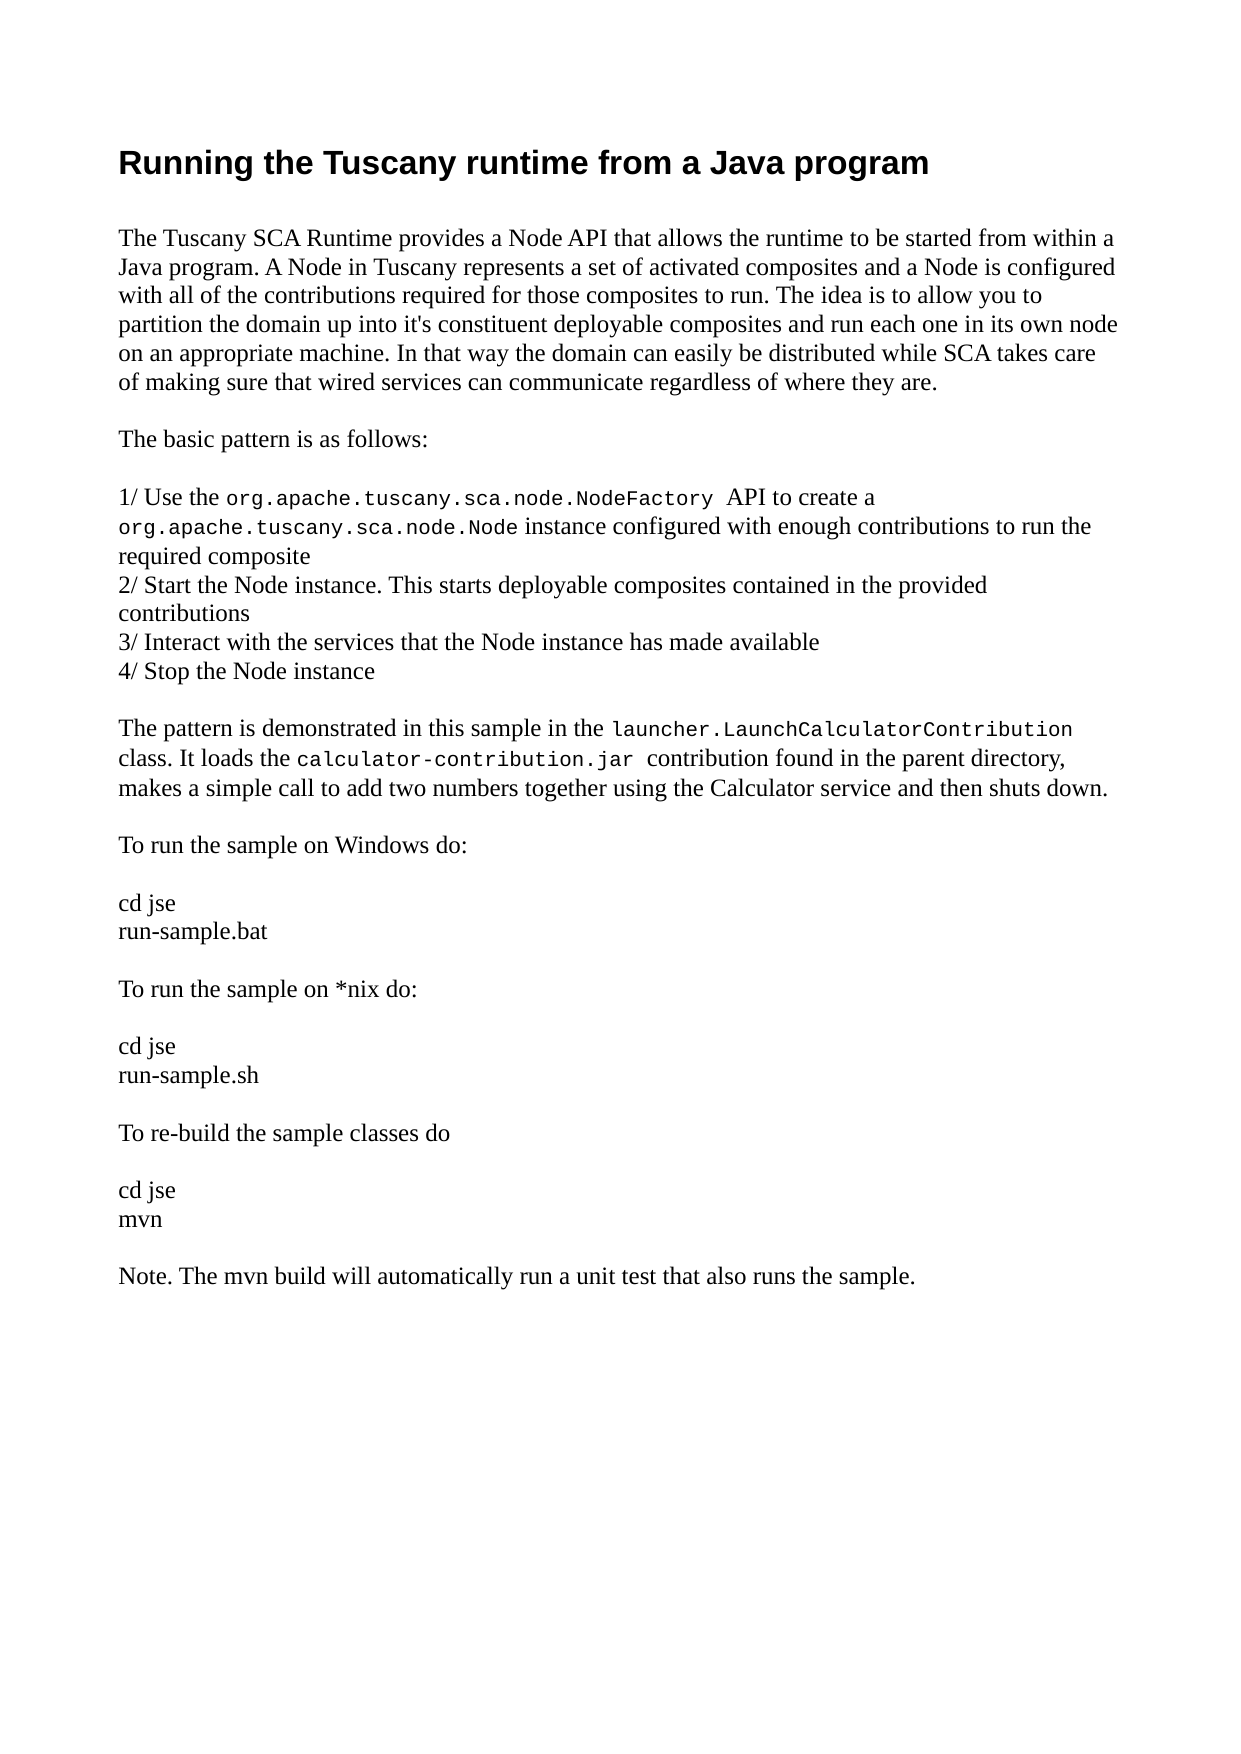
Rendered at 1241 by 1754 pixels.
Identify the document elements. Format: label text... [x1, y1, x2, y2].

text 4/ Stop the Node instance [118, 656, 1122, 685]
subtitle Running the Tuscany runtime from a Java program [118, 143, 1122, 182]
text The Tuscany SCA Runtime provides a Node API that allows the runtime to be started from within a Java program. A Node in Tuscany represents a set of activated composites and a Node is configured with all of the contributions required for those composites to run. The idea is to allow you to partition the domain up into it's constituent deployable composites and run each one in its own node on an appropriate machine. In that way the domain can easily be distributed while SCA takes care of making sure that wired services can communicate regardless of where they are. [118, 223, 1122, 396]
text To run the sample on Windows do: [118, 830, 1122, 859]
text The pattern is demonstrated in this sample in the launcher.LaunchCalculatorContribution class. It loads the calculator-contribution.jar contribution found in the parent directory, makes a simple call to add two numbers together using the Calculator service and then shuts down. [118, 713, 1122, 801]
text To run the sample on *nix do: [118, 974, 1122, 1003]
text 2/ Start the Node instance. This starts deployable composites contained in the provided contributions [118, 570, 1122, 627]
text 1/ Use the org.apache.tuscany.sca.node.NodeFactory API to create a org.apache.tuscany.sca.node.Node instance configured with enough contributions to run the required composite [118, 482, 1122, 570]
text cd jse [118, 888, 1122, 916]
text cd jse [118, 1175, 1122, 1204]
text To re-build the sample classes do [118, 1118, 1122, 1146]
text mvn [118, 1204, 1122, 1233]
text Note. The mvn build will automatically run a unit test that also runs the sample. [118, 1261, 1122, 1290]
text run-sample.bat [118, 916, 1122, 945]
text cd jse [118, 1031, 1122, 1060]
text 3/ Interact with the services that the Node instance has made available [118, 627, 1122, 656]
text run-sample.sh [118, 1060, 1122, 1089]
text The basic pattern is as follows: [118, 424, 1122, 453]
